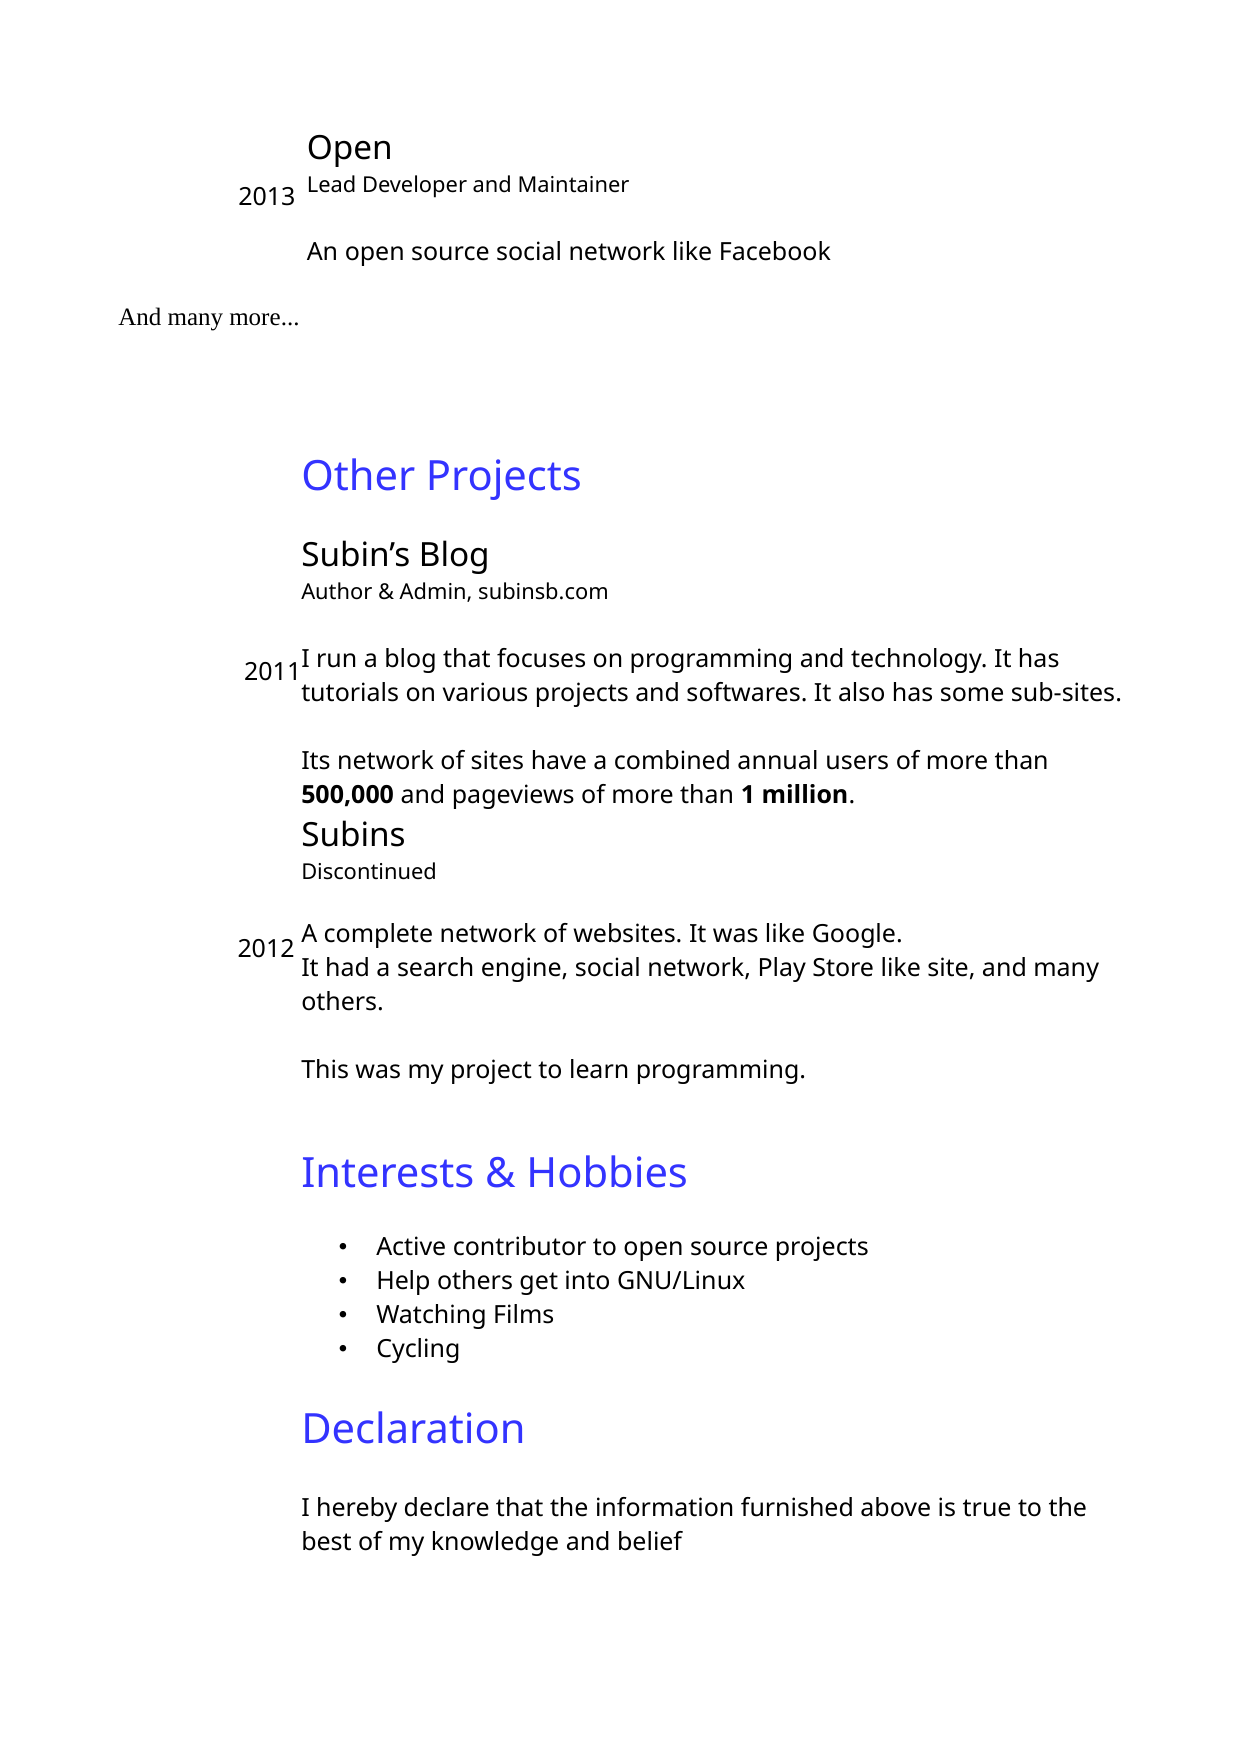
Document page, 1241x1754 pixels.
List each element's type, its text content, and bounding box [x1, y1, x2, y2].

table_cell Declaration [301, 1399, 1123, 1490]
table_cell [118, 1490, 301, 1558]
table_cell [118, 1399, 301, 1490]
text And many more... [118, 302, 1122, 330]
table_cell 2013 [118, 118, 301, 273]
table_cell Subin’s Blog Author & Admin, subinsb.com I run a blog that focuses on programming and technology. It has tutorials on various projects and softwares. It also has some sub-sites. Its network of sites have a combined annual users of more than 500,000 and pageviews of more than 1 million. [301, 531, 1123, 811]
table_cell I hereby declare that the information furnished above is true to the best of my knowledge and belief [301, 1490, 1123, 1558]
table_header Interests & Hobbies [301, 1143, 1123, 1229]
table_cell 2011 [118, 531, 301, 811]
table_cell Subins Discontinued A complete network of websites. It was like Google. It had a search engine, social network, Play Store like site, and many others. This was my project to learn programming. [301, 811, 1123, 1086]
table_cell Open Lead Developer and Maintainer An open source social network like Facebook [301, 118, 1123, 273]
table_header [118, 445, 301, 531]
table_cell 2012 [118, 811, 301, 1086]
table_cell Active contributor to open source projects Help others get into GNU/Linux Watching Films Cycling [301, 1229, 1123, 1399]
table_header Other Projects [301, 445, 1123, 531]
table_cell [118, 1229, 301, 1399]
table_header [118, 1143, 301, 1229]
